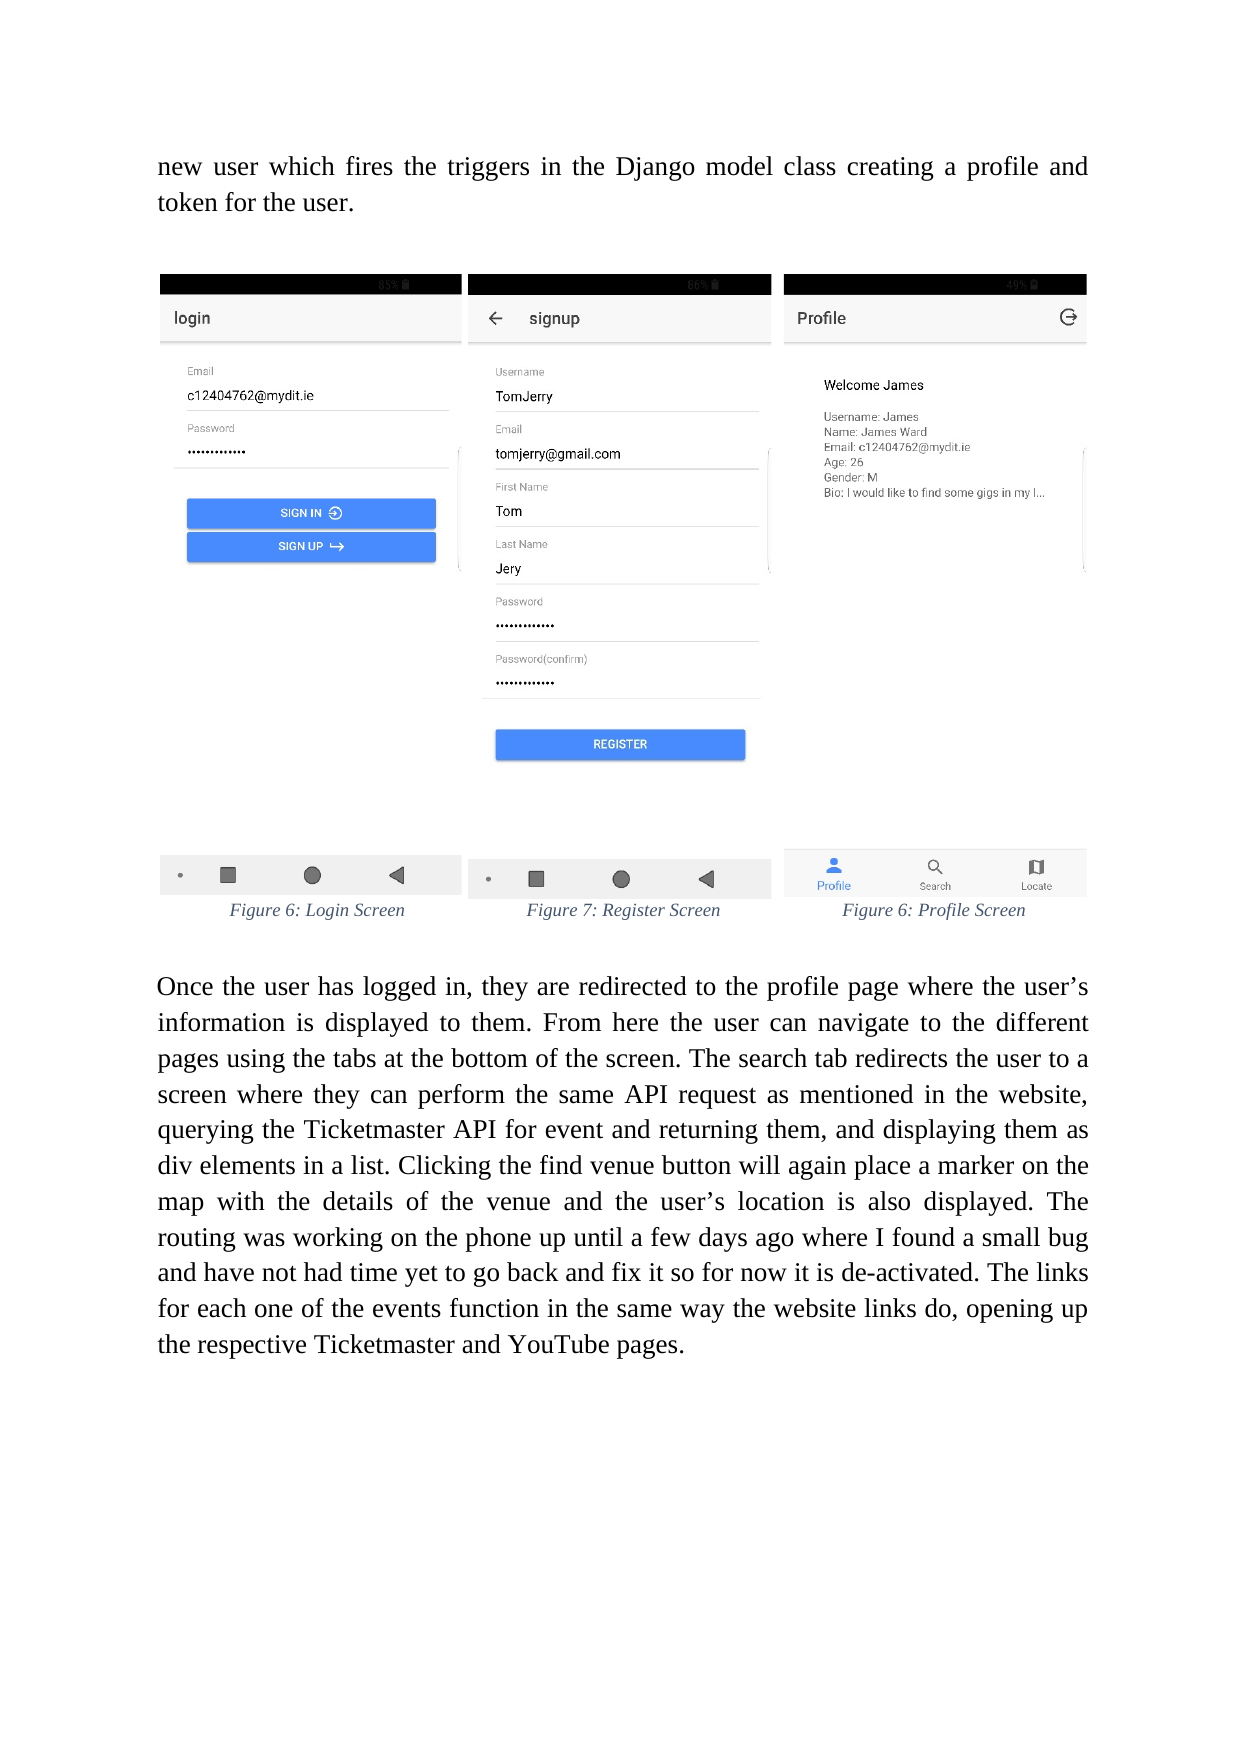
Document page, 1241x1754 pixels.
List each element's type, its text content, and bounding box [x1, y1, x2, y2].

text new user which fires the triggers in the Django model class creating a profile and token for the user. [156, 150, 1090, 217]
text Figure 6: Login Screen Figure 7: Register Screen Figure 6: Profile Screen [150, 899, 1090, 920]
text Once the user has logged in, they are redirected to the profile page where the user’s information is displayed to them. From here the user can navigate to the different pages using the tabs at the bottom of the screen. The search tab redirects the user to a screen where they can perform the same API request as mentioned in the website, querying the Ticketmaster API for event and returning them, and displaying them as div elements in a list. Clicking the find venue button will again place a marker on the map with the details of the venue and the user’s location is also displayed. The routing was working on the phone up until a few days ago where I found a small bug and have not had time yet to go back and fix it so for now it is de-activated. The links for each one of the events function in the same way the website links do, opening up the respective Ticketmaster and YouTube pages. [156, 971, 1090, 1359]
